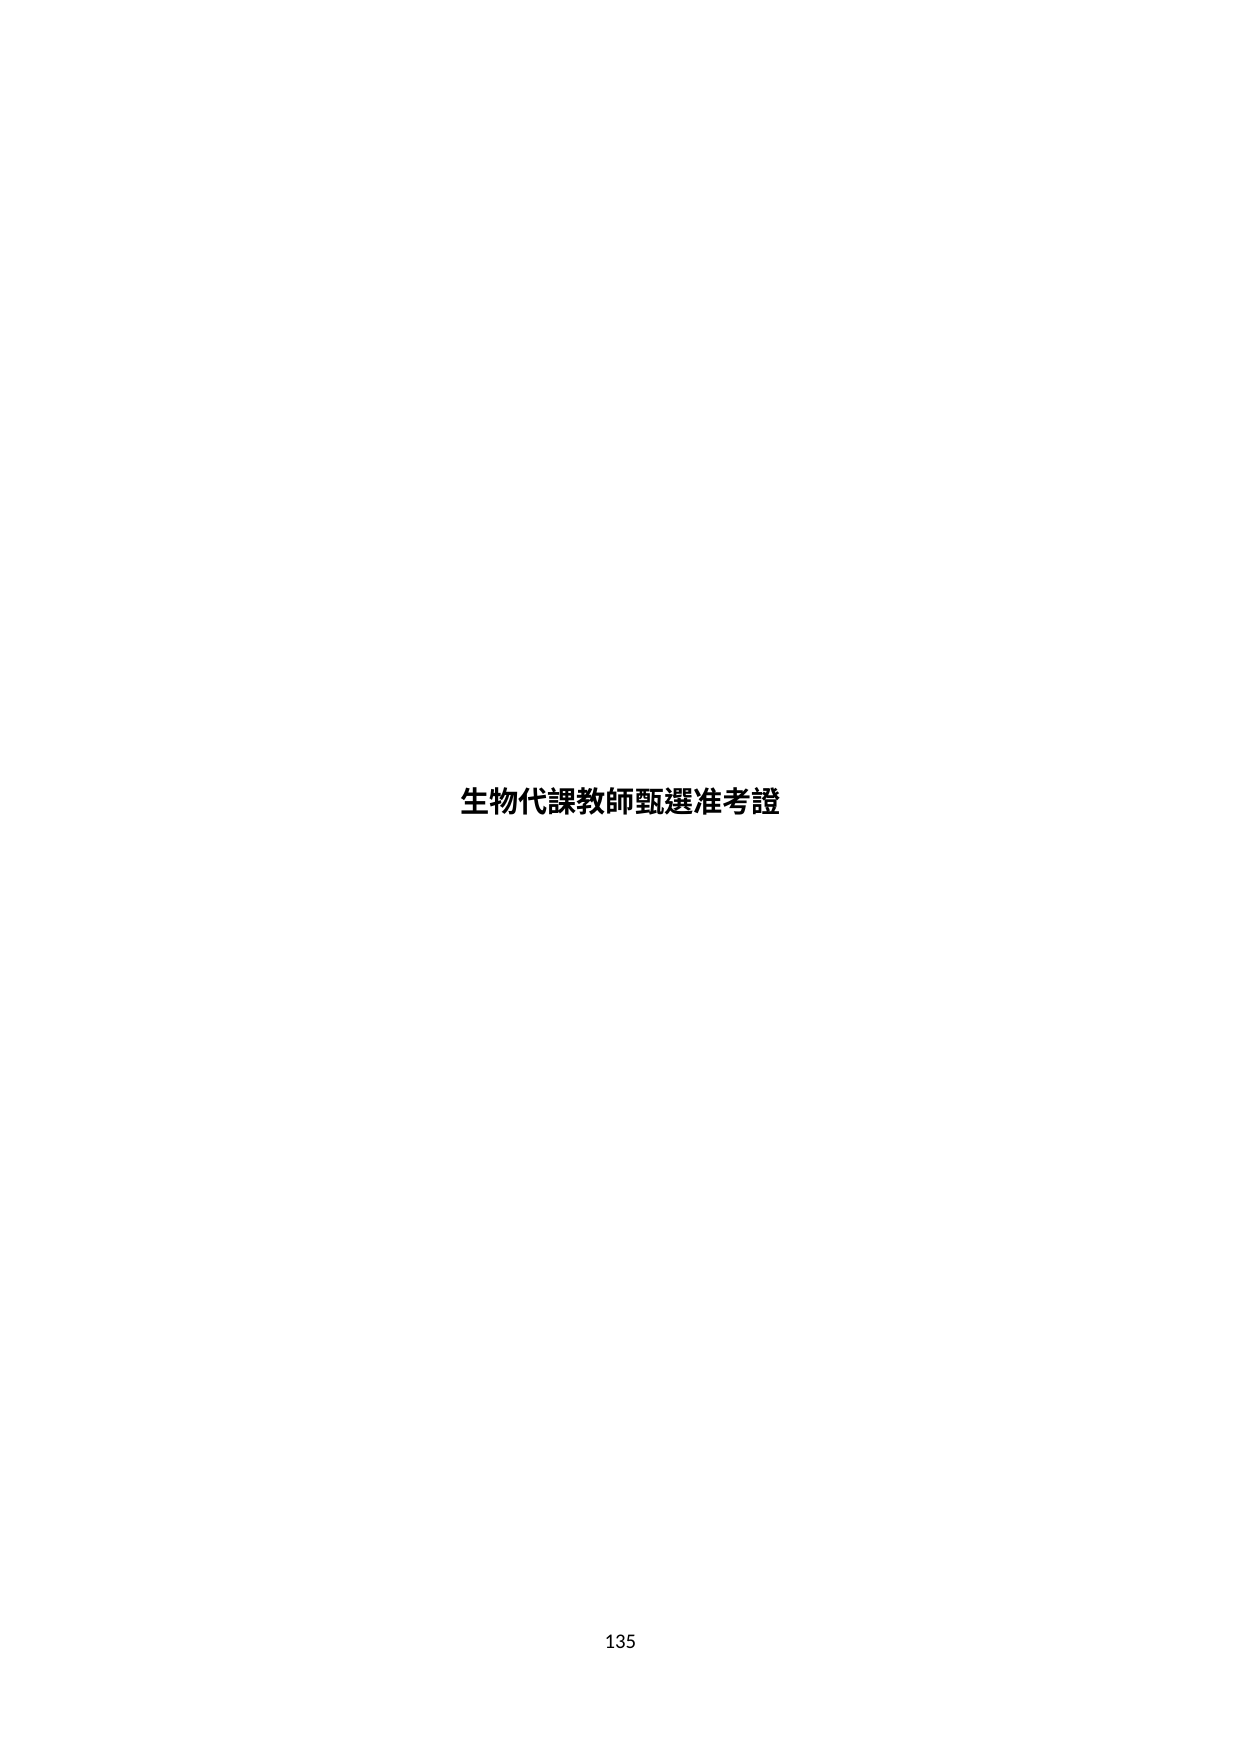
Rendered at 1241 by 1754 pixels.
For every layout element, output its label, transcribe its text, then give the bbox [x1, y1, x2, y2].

text 生物代課教師甄選准考證 [118, 758, 1122, 820]
